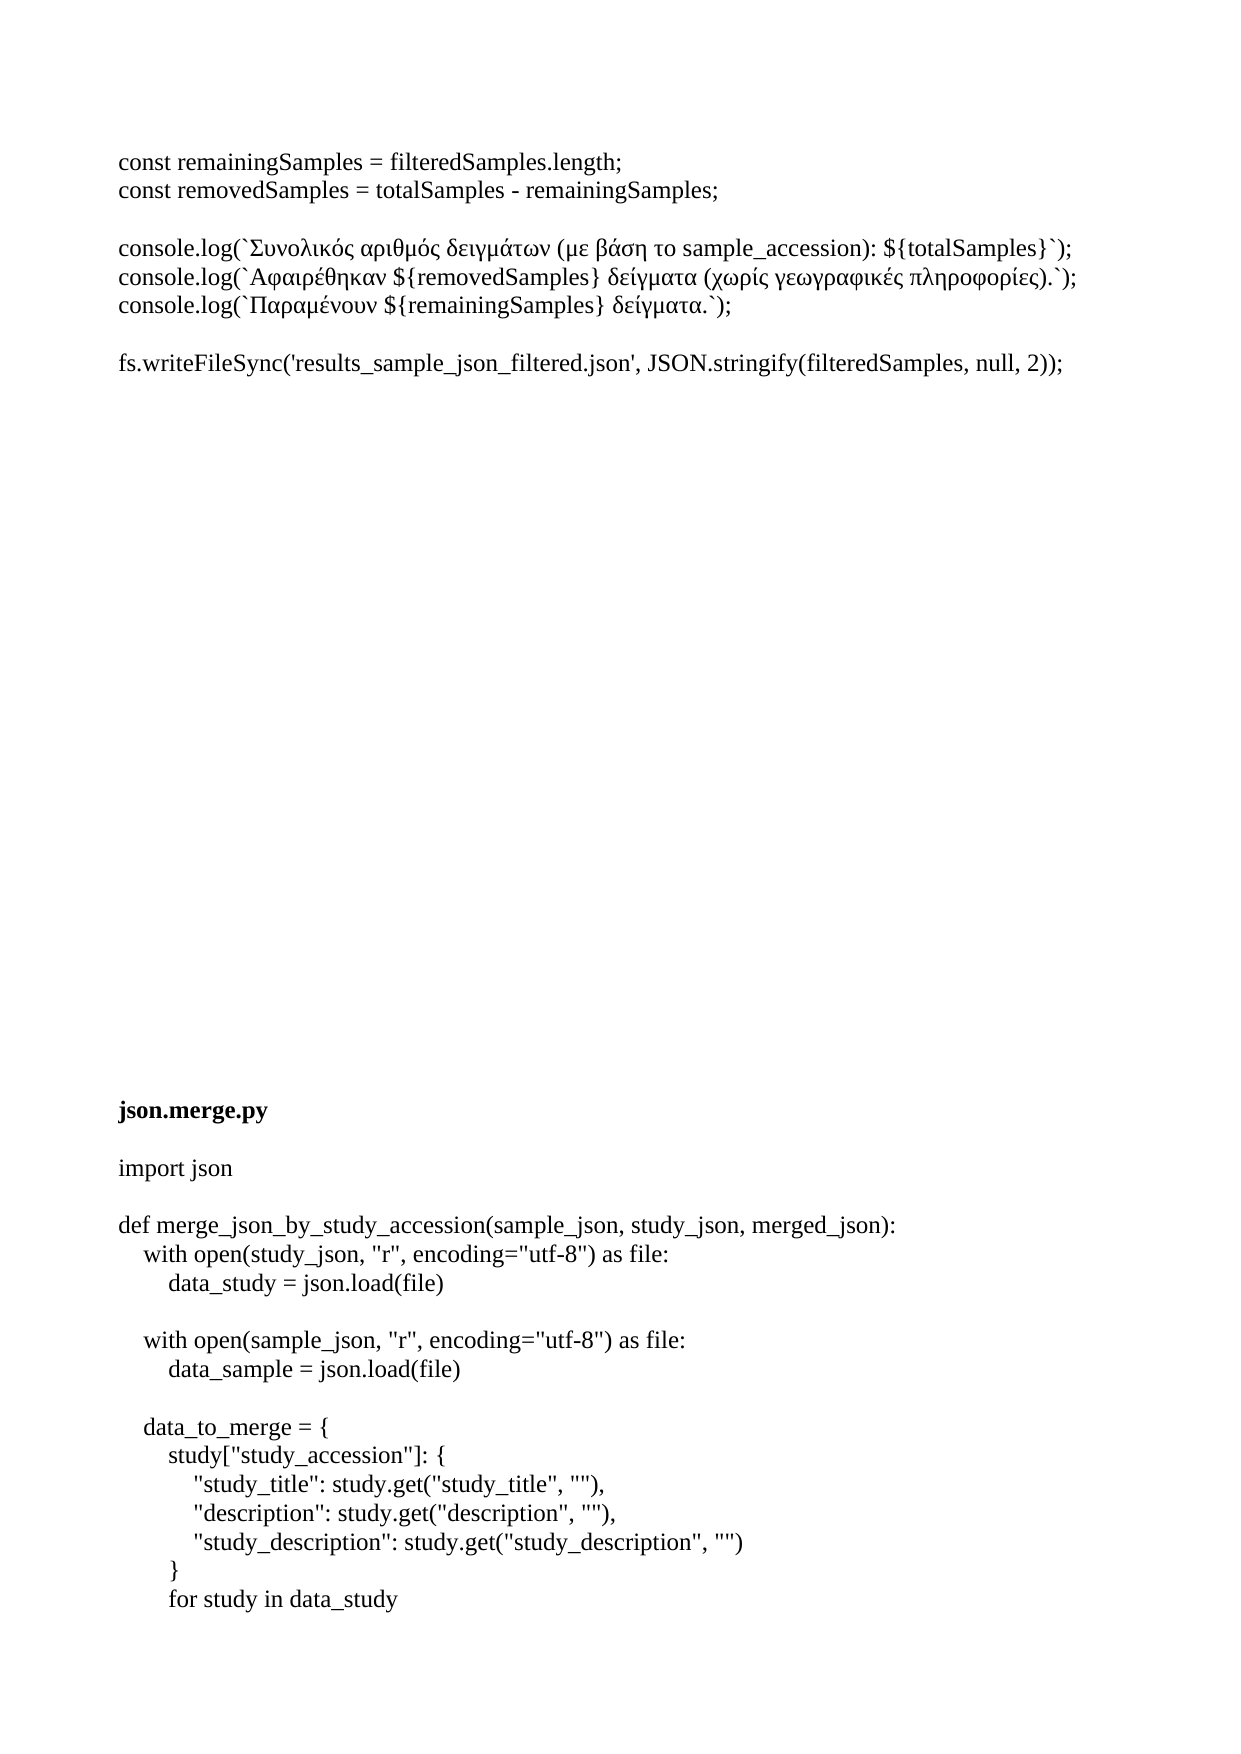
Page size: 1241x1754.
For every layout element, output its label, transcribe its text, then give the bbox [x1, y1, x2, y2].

text "study_title": study.get("study_title", ""), [118, 1469, 1122, 1498]
text const remainingSamples = filteredSamples.length; [118, 147, 1122, 176]
text import json [118, 1153, 1122, 1182]
text study["study_accession"]: { [118, 1441, 1122, 1469]
text data_study = json.load(file) [118, 1268, 1122, 1297]
text } [118, 1556, 1122, 1584]
text with open(study_json, "r", encoding="utf-8") as file: [118, 1239, 1122, 1268]
text "study_description": study.get("study_description", "") [118, 1527, 1122, 1556]
text data_to_merge = { [118, 1412, 1122, 1441]
text with open(sample_json, "r", encoding="utf-8") as file: [118, 1326, 1122, 1354]
text "description": study.get("description", ""), [118, 1498, 1122, 1527]
text json.merge.py [118, 1096, 1122, 1124]
text console.log(`Συνολικός αριθμός δειγμάτων (με βάση το sample_accession): ${totalSamples}`); [118, 233, 1122, 262]
text def merge_json_by_study_accession(sample_json, study_json, merged_json): [118, 1211, 1122, 1239]
text const removedSamples = totalSamples - remainingSamples; [118, 176, 1122, 204]
text fs.writeFileSync('results_sample_json_filtered.json', JSON.stringify(filteredSamples, null, 2)); [118, 348, 1122, 377]
text console.log(`Αφαιρέθηκαν ${removedSamples} δείγματα (χωρίς γεωγραφικές πληροφορίες).`); [118, 262, 1122, 291]
text data_sample = json.load(file) [118, 1354, 1122, 1383]
text for study in data_study [118, 1584, 1122, 1613]
text console.log(`Παραμένουν ${remainingSamples} δείγματα.`); [118, 291, 1122, 319]
